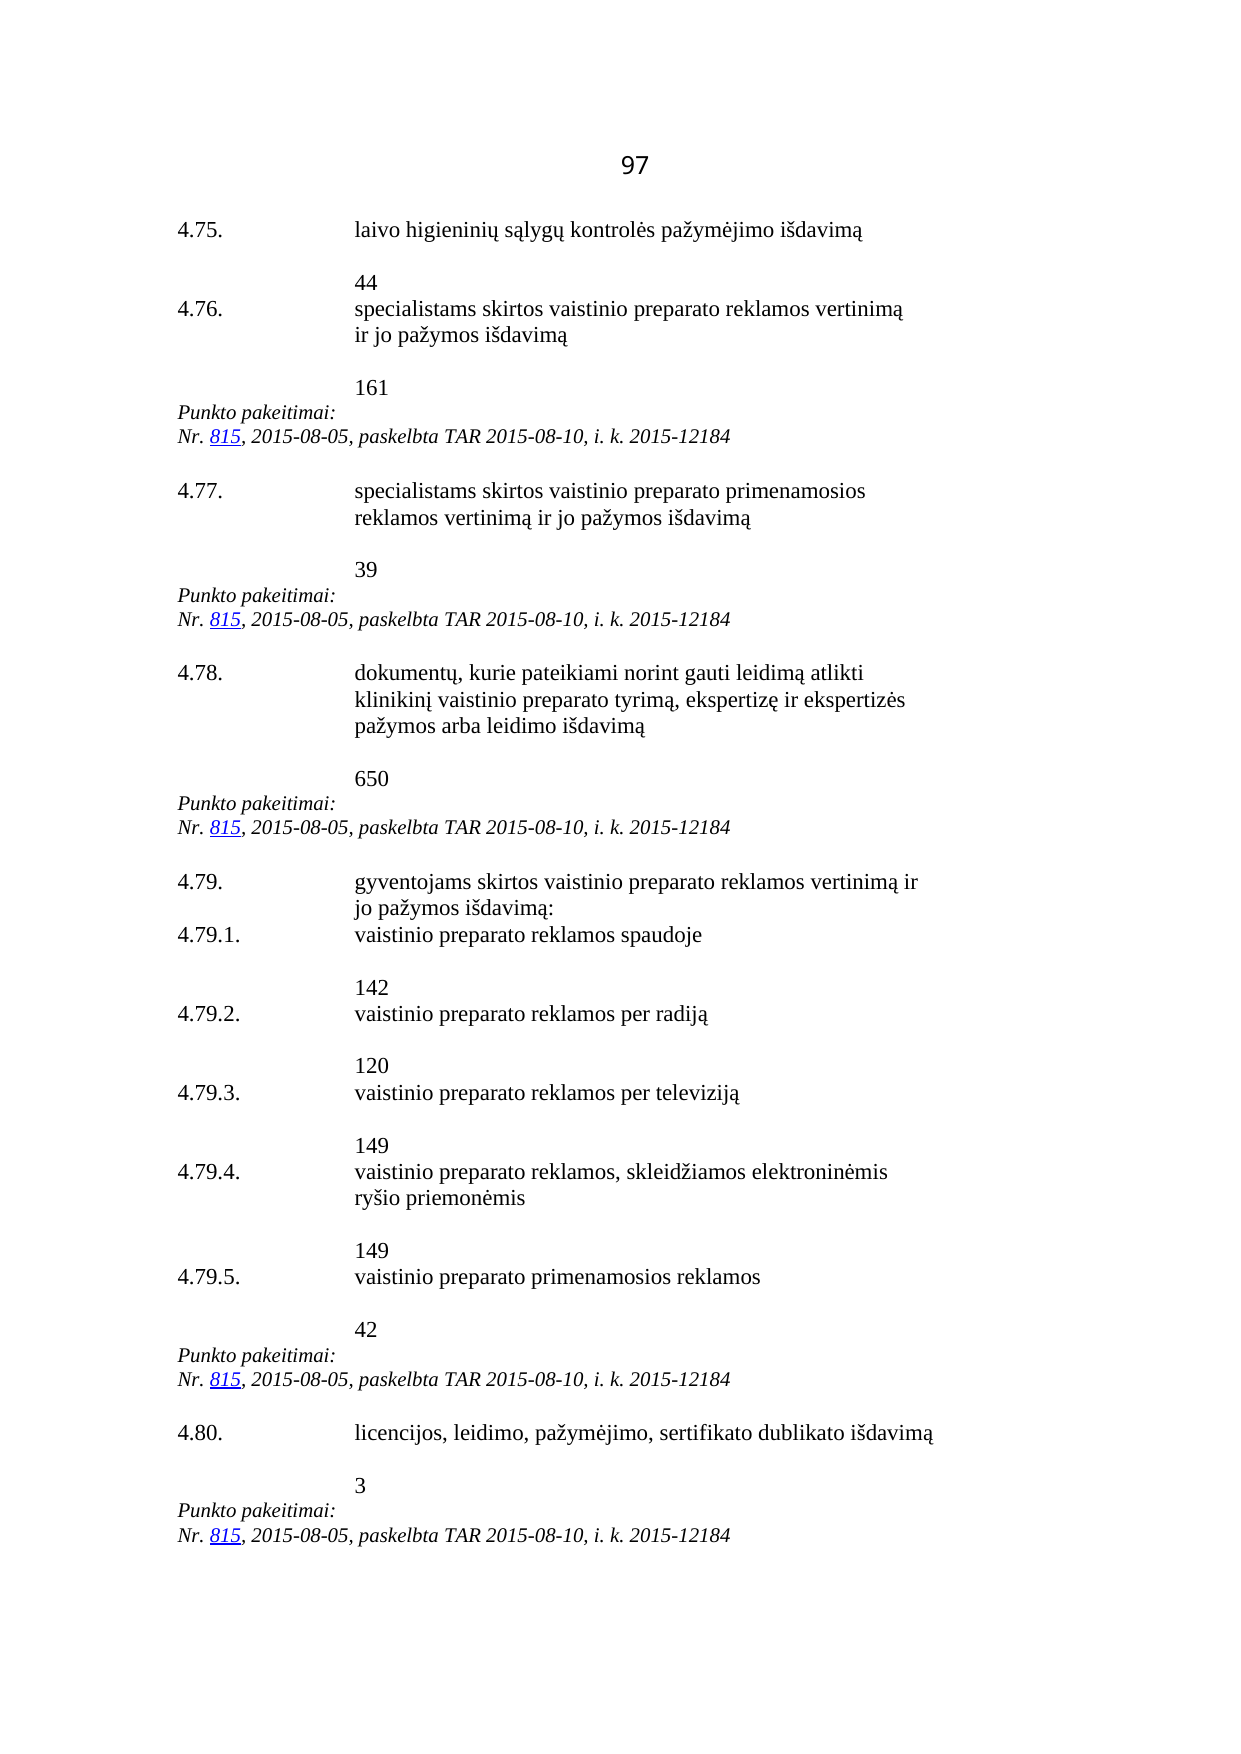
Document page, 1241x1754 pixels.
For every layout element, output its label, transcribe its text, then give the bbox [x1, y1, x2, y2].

text reklamos vertinimą ir jo pažymos išdavimą 39 [354, 503, 945, 583]
text 4.79.4. vaistinio preparato reklamos, skleidžiamos elektroninėmis [177, 1158, 945, 1184]
text 4.79. gyventojams skirtos vaistinio preparato reklamos vertinimą ir [177, 868, 945, 894]
text Nr. 815, 2015-08-05, paskelbta TAR 2015-08-10, i. k. 2015-12184 [177, 815, 1093, 839]
text Punkto pakeitimai: [177, 583, 1093, 607]
text Nr. 815, 2015-08-05, paskelbta TAR 2015-08-10, i. k. 2015-12184 [177, 607, 1093, 631]
text Nr. 815, 2015-08-05, paskelbta TAR 2015-08-10, i. k. 2015-12184 [177, 424, 1093, 448]
text Punkto pakeitimai: [177, 791, 1093, 815]
text pažymos arba leidimo išdavimą 650 [354, 712, 945, 791]
text klinikinį vaistinio preparato tyrimą, ekspertizę ir ekspertizės [354, 686, 945, 712]
text Punkto pakeitimai: [177, 1342, 1093, 1367]
text Punkto pakeitimai: [177, 400, 1093, 424]
text 4.79.3. vaistinio preparato reklamos per televiziją 149 [177, 1079, 945, 1158]
text 4.79.2. vaistinio preparato reklamos per radiją 120 [177, 1000, 945, 1079]
text jo pažymos išdavimą: [354, 894, 945, 921]
text ir jo pažymos išdavimą 161 [354, 321, 945, 400]
text 4.75. laivo higieninių sąlygų kontrolės pažymėjimo išdavimą 44 [177, 216, 945, 295]
text Nr. 815, 2015-08-05, paskelbta TAR 2015-08-10, i. k. 2015-12184 [177, 1522, 1093, 1547]
text 4.80. licencijos, leidimo, pažymėjimo, sertifikato dublikato išdavimą 3 [177, 1419, 945, 1498]
text 4.79.5. vaistinio preparato primenamosios reklamos 42 [177, 1263, 945, 1342]
text 4.79.1. vaistinio preparato reklamos spaudoje 142 [177, 921, 945, 1000]
text ryšio priemonėmis 149 [354, 1184, 945, 1263]
text Punkto pakeitimai: [177, 1498, 1093, 1522]
text Nr. 815, 2015-08-05, paskelbta TAR 2015-08-10, i. k. 2015-12184 [177, 1367, 1093, 1391]
text 4.77. specialistams skirtos vaistinio preparato primenamosios [177, 477, 945, 503]
text 4.76. specialistams skirtos vaistinio preparato reklamos vertinimą [177, 295, 945, 321]
text 4.78. dokumentų, kurie pateikiami norint gauti leidimą atlikti [177, 659, 945, 686]
